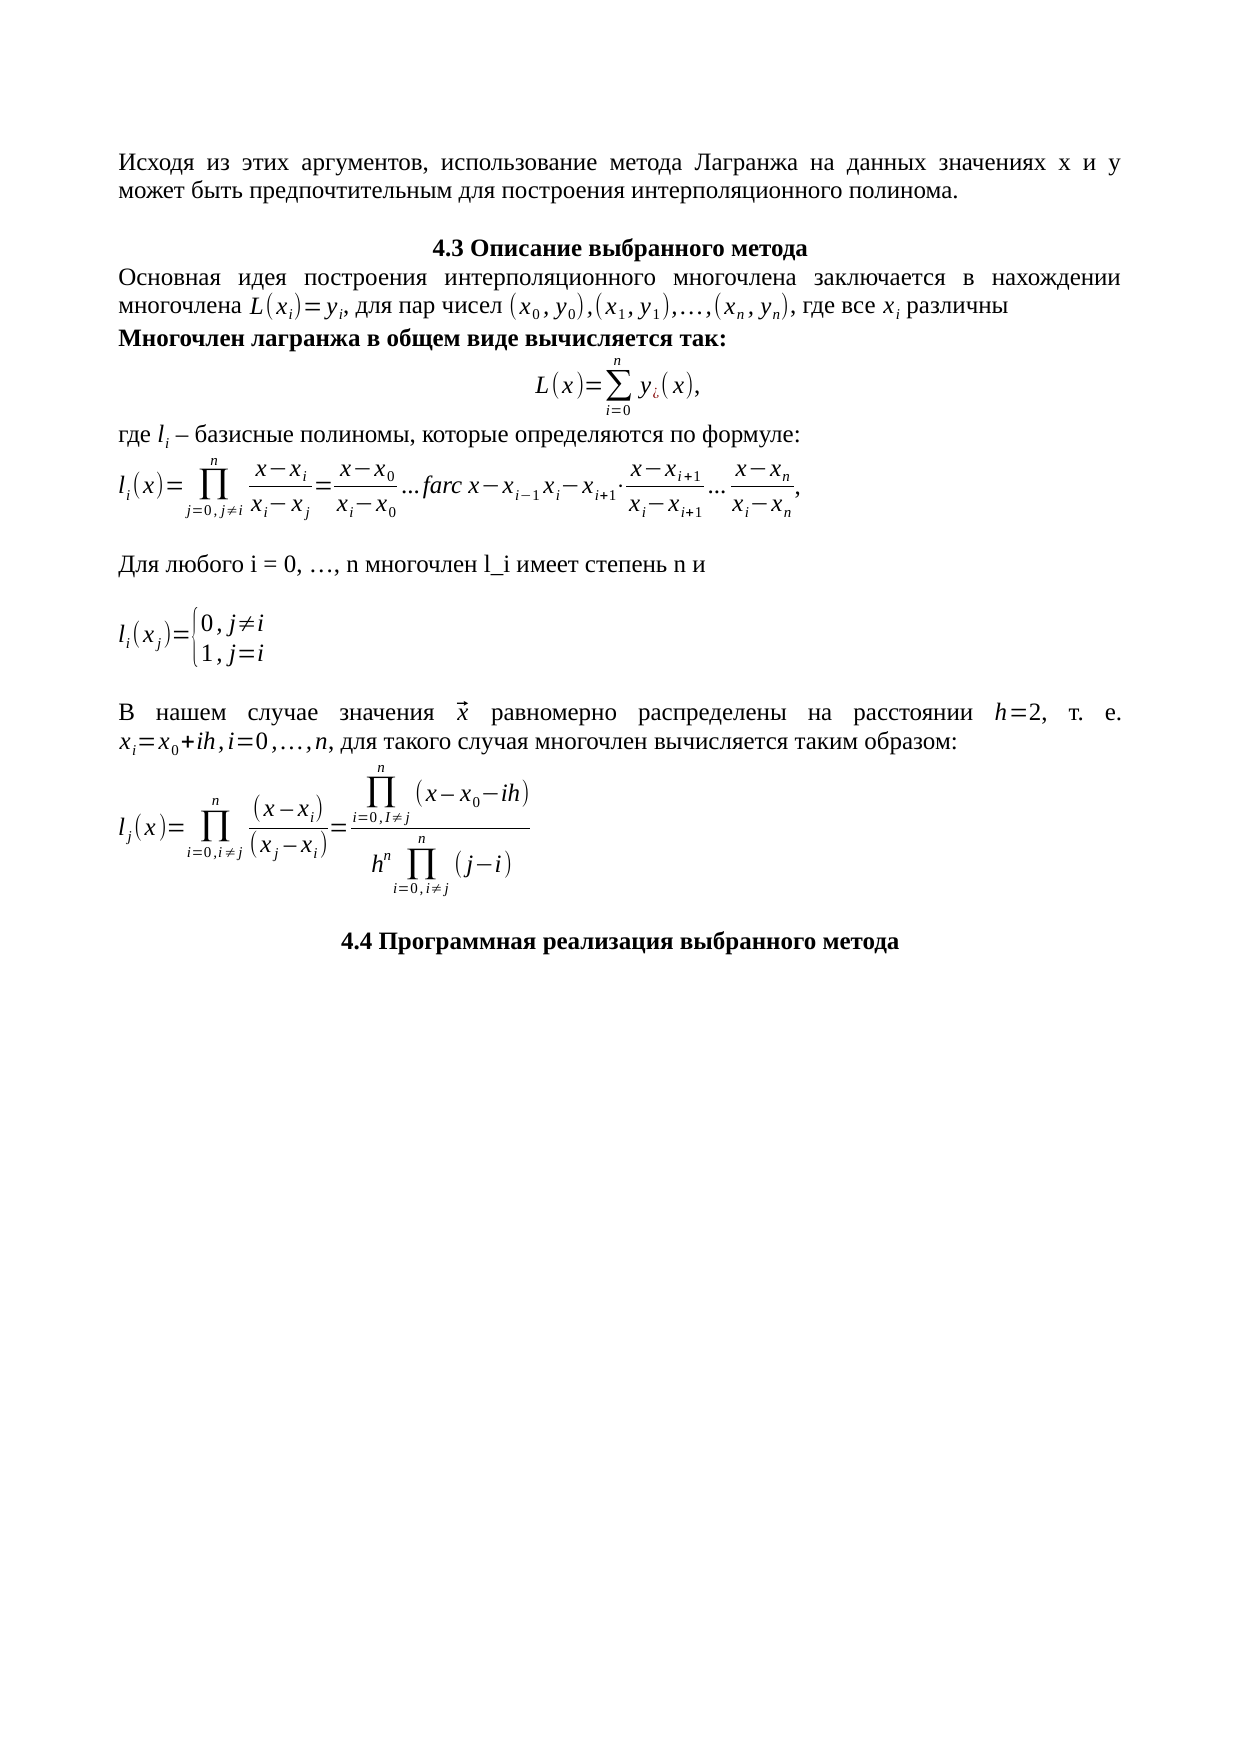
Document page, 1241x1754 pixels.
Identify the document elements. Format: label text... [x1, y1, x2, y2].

text , [118, 352, 1122, 419]
text где – базисные полиномы, которые определяются по формуле: [118, 419, 1122, 452]
text Для любого i = 0, …, n многочлен l_i имеет степень n и [118, 549, 1122, 578]
text 4.4 Программная реализация выбранного метода [118, 926, 1122, 954]
text Многочлен лагранжа в общем виде вычисляется так: [118, 323, 1122, 352]
text В нашем случае значения равномерно распределены на расстоянии , т. е. , для такого случая многочлен вычисляется таким образом: [118, 697, 1122, 759]
text 4.3 Описание выбранного метода [118, 233, 1122, 262]
text Основная идея построения интерполяционного многочлена заключается в нахождении многочлена , для пар чисел , где все различны [118, 262, 1122, 323]
text , [118, 452, 1122, 520]
text Исходя из этих аргументов, использование метода Лагранжа на данных значениях x и y может быть предпочтительным для построения интерполяционного полинома. [118, 147, 1122, 204]
